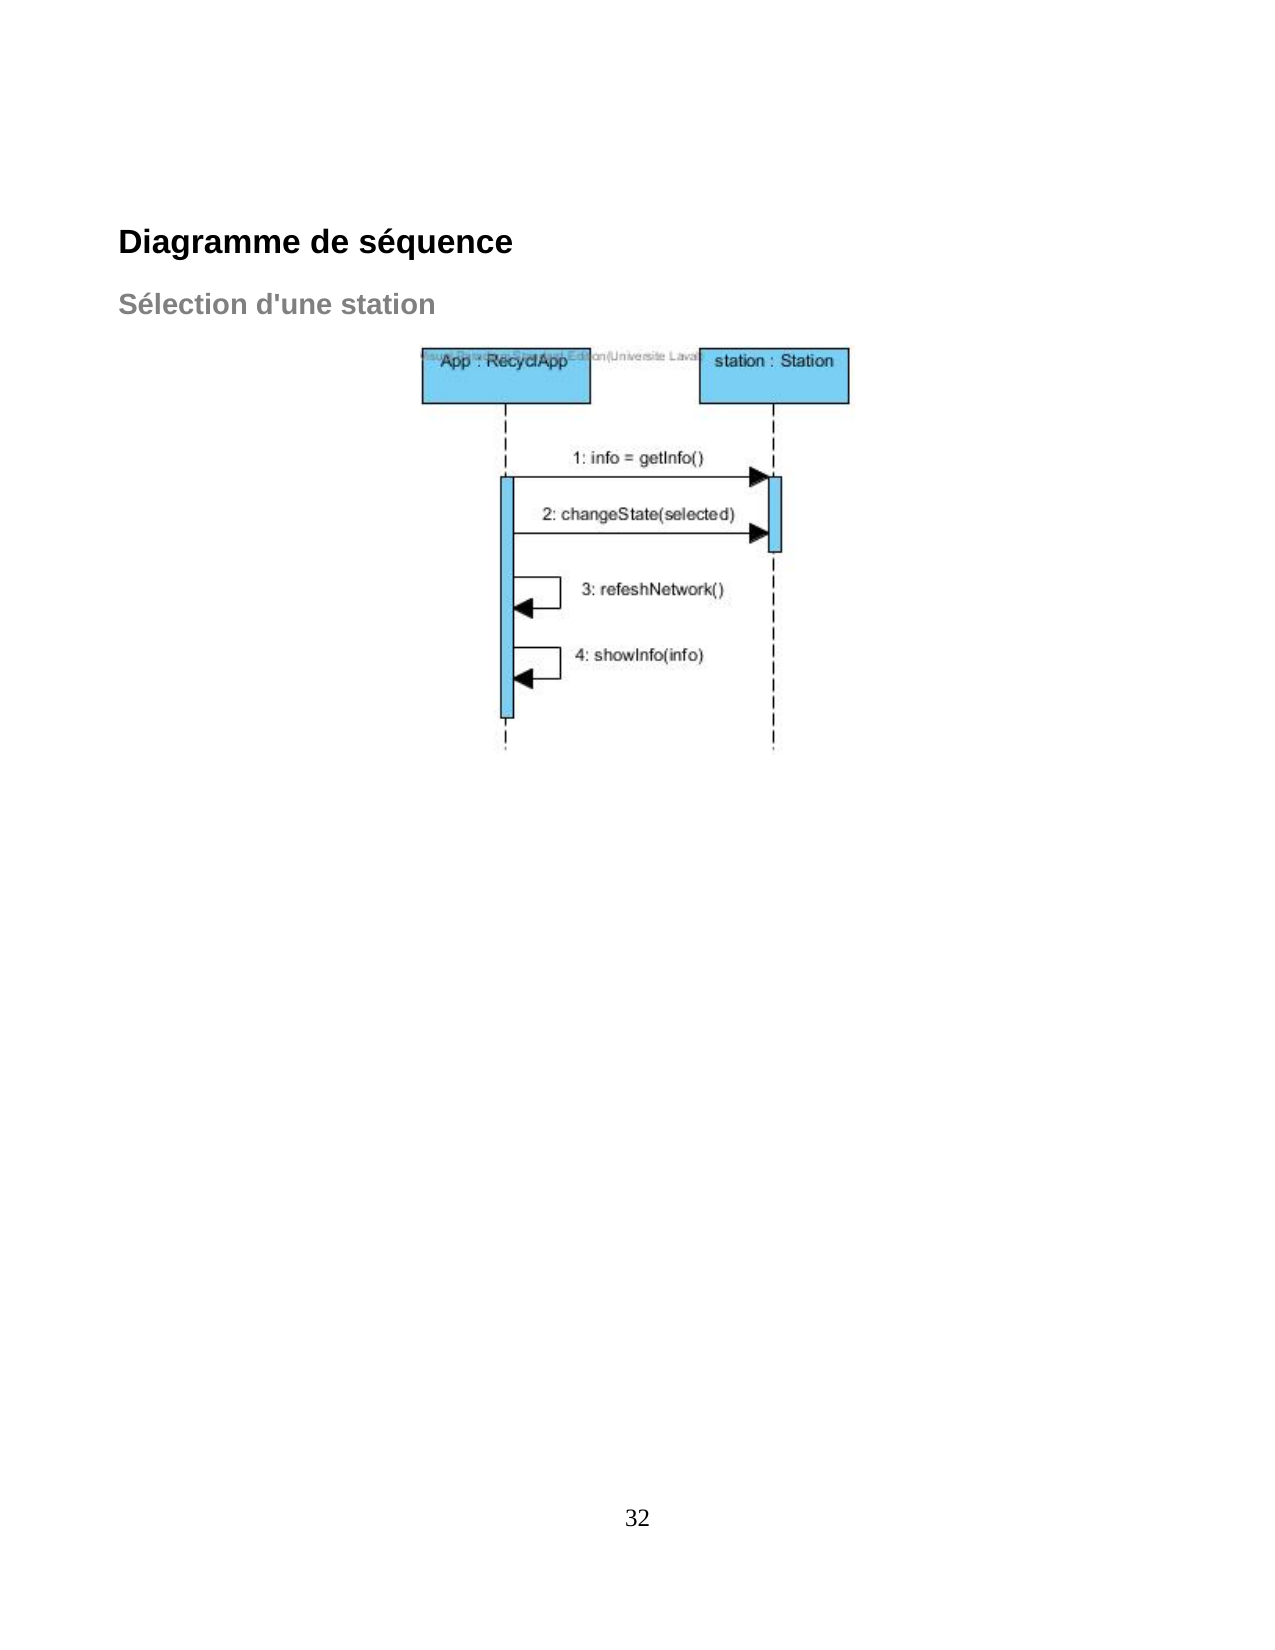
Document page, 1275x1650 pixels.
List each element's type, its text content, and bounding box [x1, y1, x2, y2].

picture [419, 345, 856, 755]
subtitle Diagramme de séquence [118, 221, 1157, 260]
subtitle Sélection d'une station [118, 287, 1157, 321]
